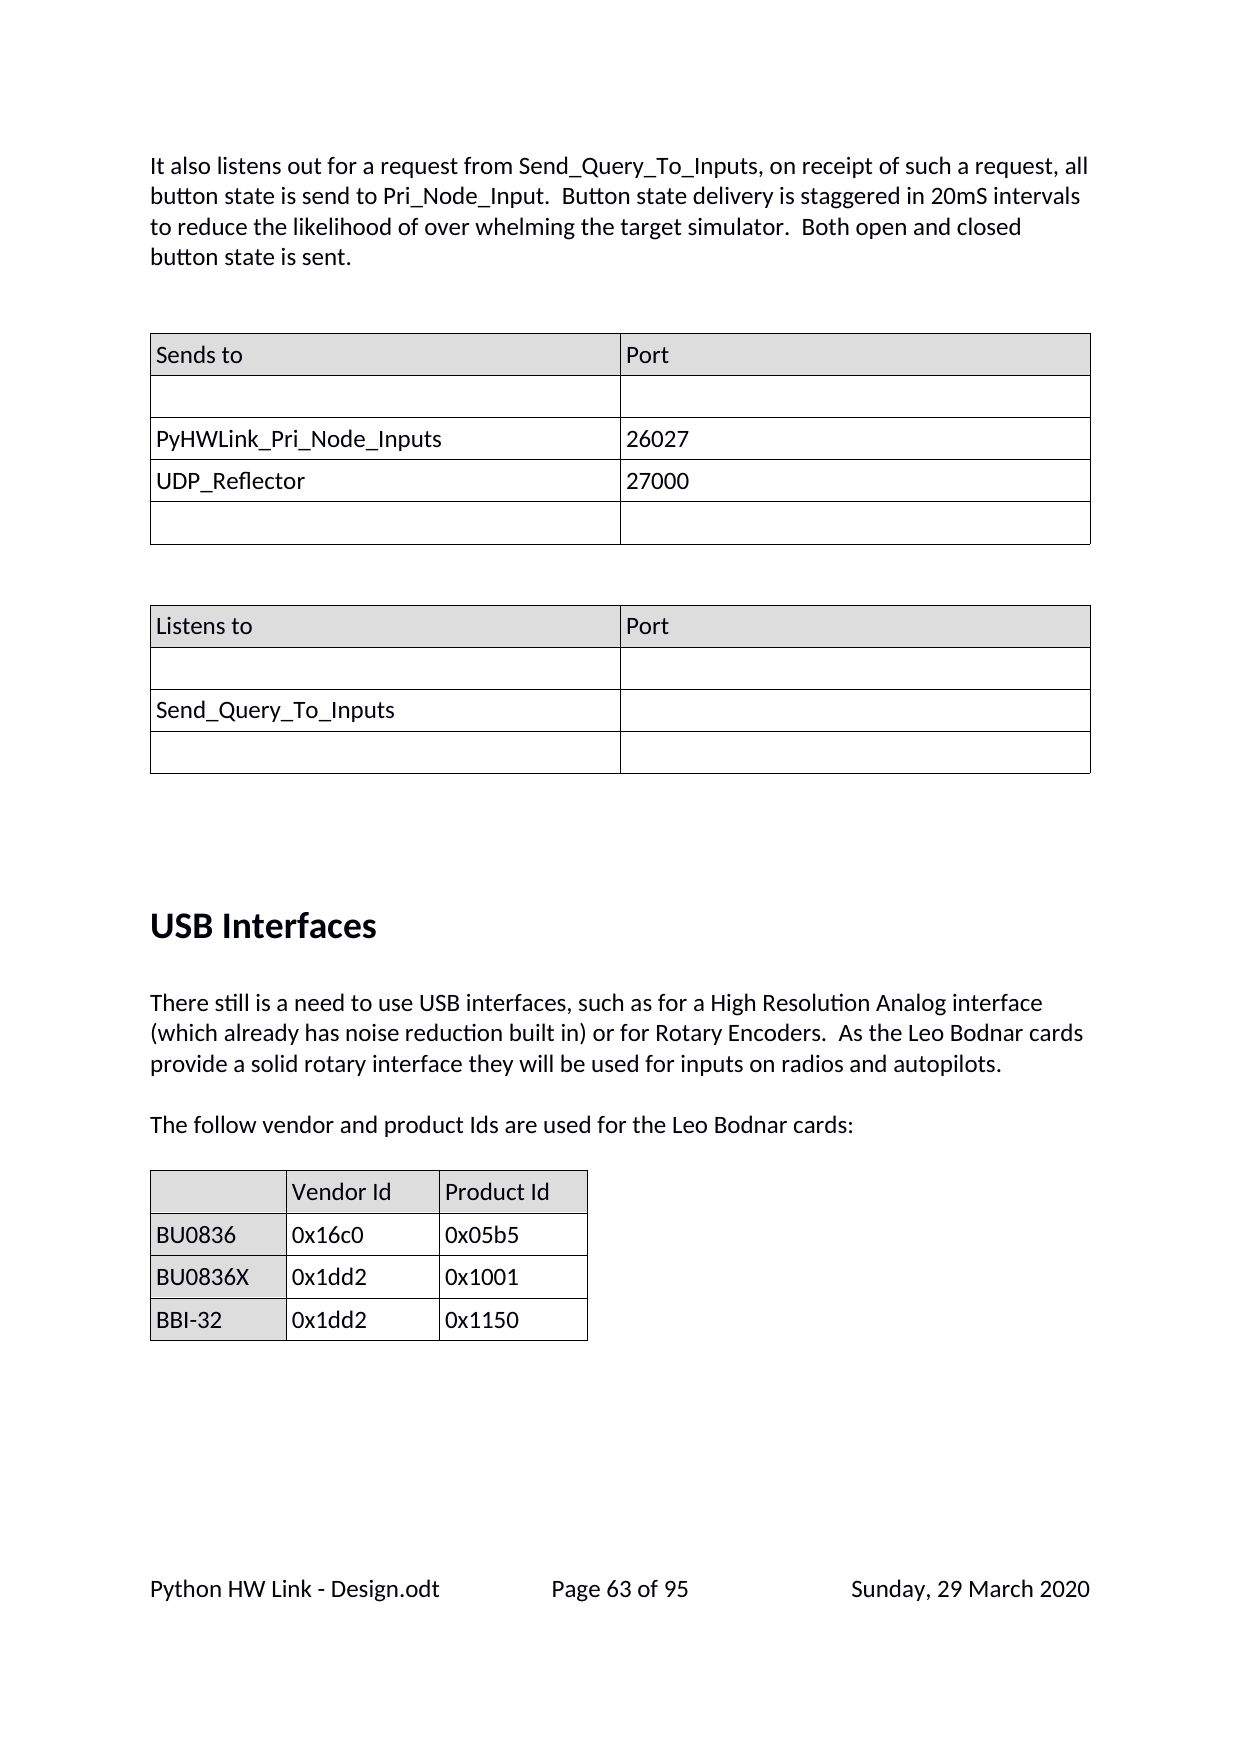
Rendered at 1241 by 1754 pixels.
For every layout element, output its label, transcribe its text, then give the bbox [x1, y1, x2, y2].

table_cell [621, 690, 1090, 731]
table_cell 0x1001 [440, 1256, 587, 1297]
table_cell [151, 732, 620, 773]
table_header [151, 1171, 286, 1212]
table_header Port [621, 606, 1090, 647]
table_cell 0x16c0 [287, 1214, 439, 1255]
table_cell 0x05b5 [440, 1214, 587, 1255]
table_cell [621, 376, 1090, 417]
table_cell [621, 648, 1090, 689]
table_cell 0x1dd2 [287, 1256, 439, 1297]
table_cell [621, 732, 1090, 773]
table_header Sends to [151, 334, 620, 375]
table_header Product Id [440, 1171, 587, 1212]
text It also listens out for a request from Send_Query_To_Inputs, on receipt of such a request, all button state is send to Pri_Node_Input. Button state delivery is staggered in 20mS intervals to reduce the likelihood of over whelming the target simulator. Both open and closed button state is sent. [150, 150, 1090, 272]
table_cell UDP_Reflector [151, 460, 620, 501]
table_cell 26027 [621, 418, 1090, 459]
table_cell [621, 502, 1090, 543]
table_cell BU0836 [151, 1214, 286, 1255]
table_cell [151, 502, 620, 543]
subtitle USB Interfaces [150, 902, 1090, 948]
table_cell [151, 376, 620, 417]
table_cell PyHWLink_Pri_Node_Inputs [151, 418, 620, 459]
table_header Port [621, 334, 1090, 375]
table_cell BBI-32 [151, 1299, 286, 1340]
table_cell 0x1150 [440, 1299, 587, 1340]
text There still is a need to use USB interfaces, such as for a High Resolution Analog interface (which already has noise reduction built in) or for Rotary Encoders. As the Leo Bodnar cards provide a solid rotary interface they will be used for inputs on radios and autopilots. [150, 987, 1090, 1078]
table_cell [151, 648, 620, 689]
table_cell BU0836X [151, 1256, 286, 1297]
table_header Vendor Id [287, 1171, 439, 1212]
table_cell Send_Query_To_Inputs [151, 690, 620, 731]
table_cell 0x1dd2 [287, 1299, 439, 1340]
table_header Listens to [151, 606, 620, 647]
text The follow vendor and product Ids are used for the Leo Bodnar cards: [150, 1109, 1090, 1139]
table_cell 27000 [621, 460, 1090, 501]
